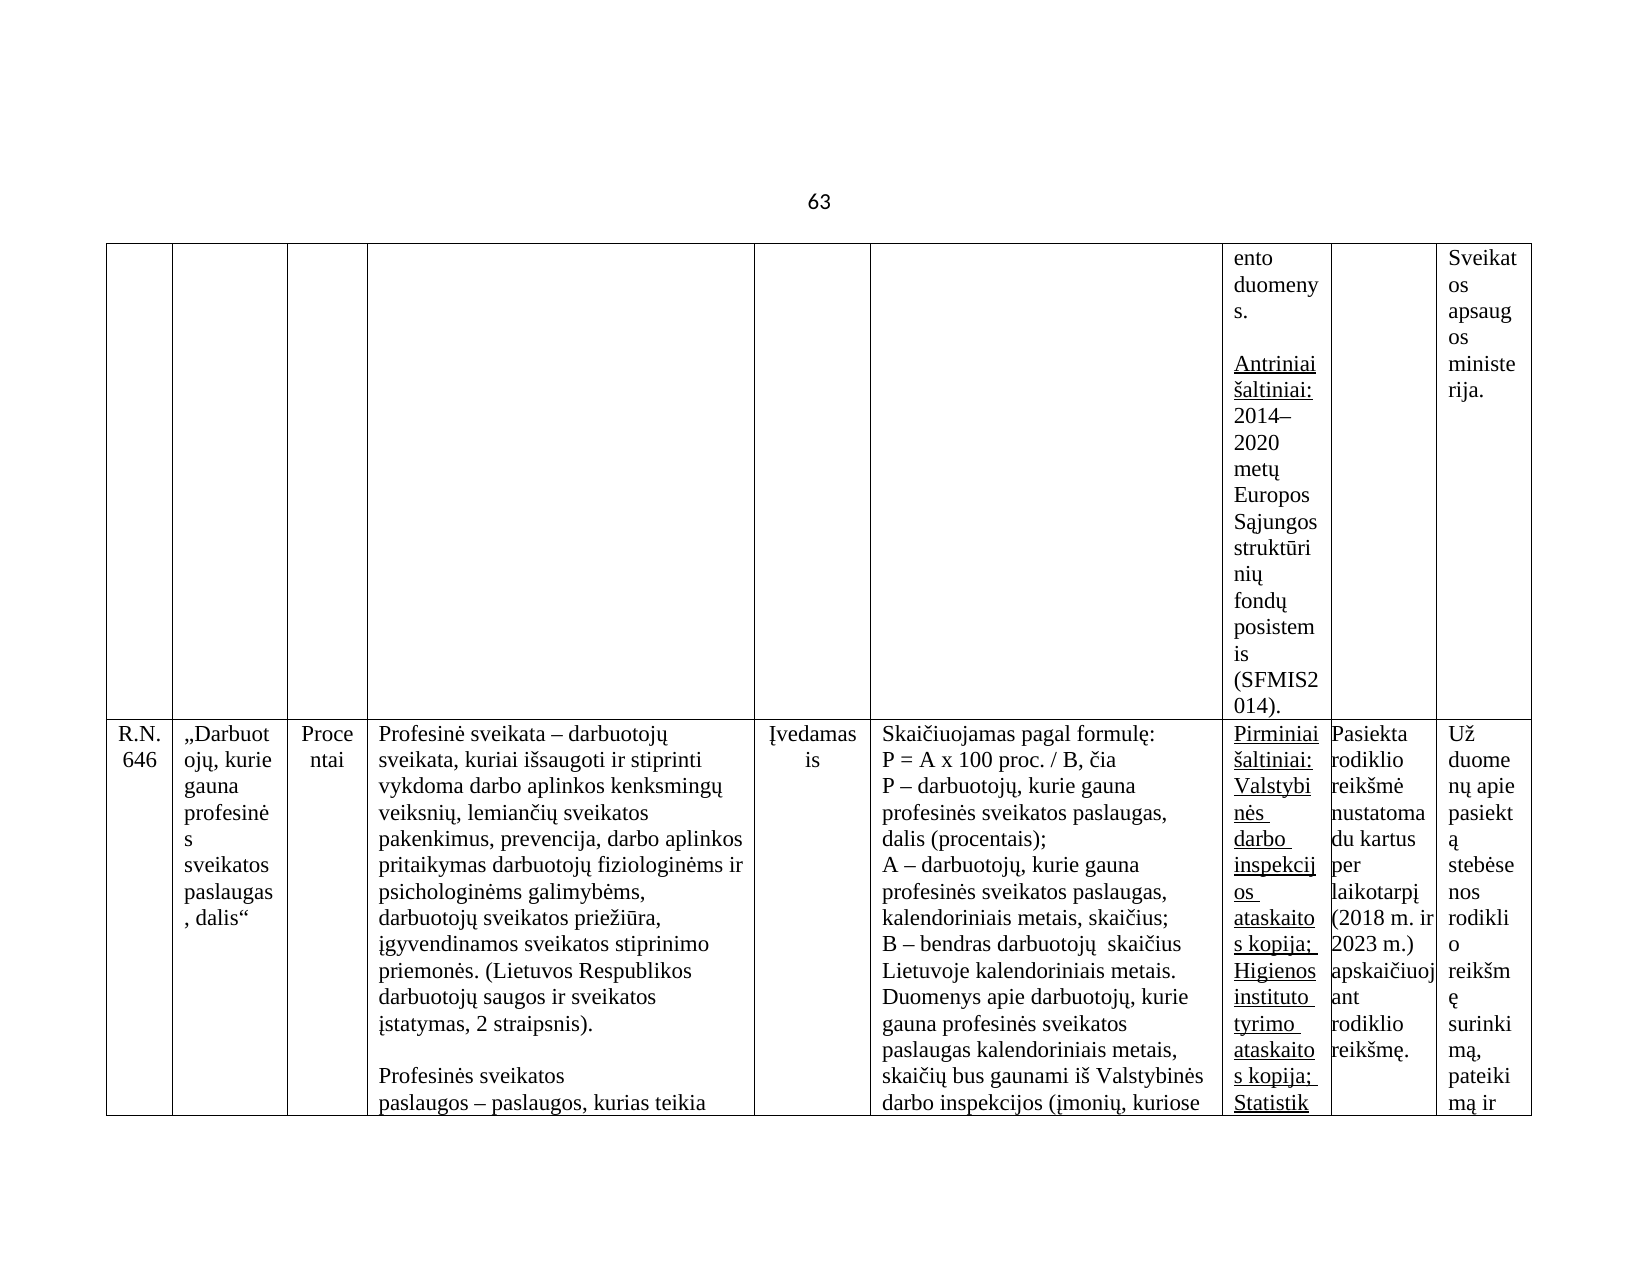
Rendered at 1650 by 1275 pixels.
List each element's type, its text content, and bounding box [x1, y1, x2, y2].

table_cell Sveikatos apsaugos ministerija. [1437, 244, 1531, 719]
table_cell [368, 244, 754, 719]
table_cell Pasiekta rodiklio reikšmė nustatoma du kartus per laikotarpį (2018 m. ir 2023 m.) apskaičiuojant rodiklio reikšmę. [1332, 720, 1436, 1115]
table_cell [173, 244, 287, 719]
table_cell [107, 244, 172, 719]
table_cell „Darbuotojų, kurie gauna profesinės sveikatos paslaugas, dalis“ [173, 720, 287, 1115]
table_cell [755, 244, 870, 719]
table_cell Pirminiai šaltiniai: Valstybinės darbo inspekcijos ataskaitos kopija; Higienos instituto tyrimo ataskaitos kopija; Statistik [1223, 720, 1331, 1115]
table_cell [1332, 244, 1436, 719]
table_cell [871, 244, 1222, 719]
table_cell Už duomenų apie pasiektą stebėsenos rodiklio reikšmę surinkimą, pateikimą ir [1437, 720, 1531, 1115]
table_cell Profesinė sveikata – darbuotojų sveikata, kuriai išsaugoti ir stiprinti vykdoma darbo aplinkos kenksmingų veiksnių, lemiančių sveikatos pakenkimus, prevencija, darbo aplinkos pritaikymas darbuotojų fiziologinėms ir psichologinėms galimybėms, darbuotojų sveikatos priežiūra, įgyvendinamos sveikatos stiprinimo priemonės. (Lietuvos Respublikos darbuotojų saugos ir sveikatos įstatymas, 2 straipsnis). Profesinės sveikatos paslaugos – paslaugos, kurias teikia [368, 720, 754, 1115]
table_cell R.N.646 [107, 720, 172, 1115]
table_cell ento duomenys. Antriniai šaltiniai: 2014–2020 metų Europos Sąjungos struktūrinių fondų posistemis (SFMIS2014). [1223, 244, 1331, 719]
table_cell Procentai [288, 720, 367, 1115]
table_cell Įvedamasis [755, 720, 870, 1115]
table_cell Skaičiuojamas pagal formulę: P = A x 100 proc. / B, čia P – darbuotojų, kurie gauna profesinės sveikatos paslaugas, dalis (procentais); A – darbuotojų, kurie gauna profesinės sveikatos paslaugas, kalendoriniais metais, skaičius; B – bendras darbuotojų skaičius Lietuvoje kalendoriniais metais. Duomenys apie darbuotojų, kurie gauna profesinės sveikatos paslaugas kalendoriniais metais, skaičių bus gaunami iš Valstybinės darbo inspekcijos (įmonių, kuriose [871, 720, 1222, 1115]
table_cell [288, 244, 367, 719]
